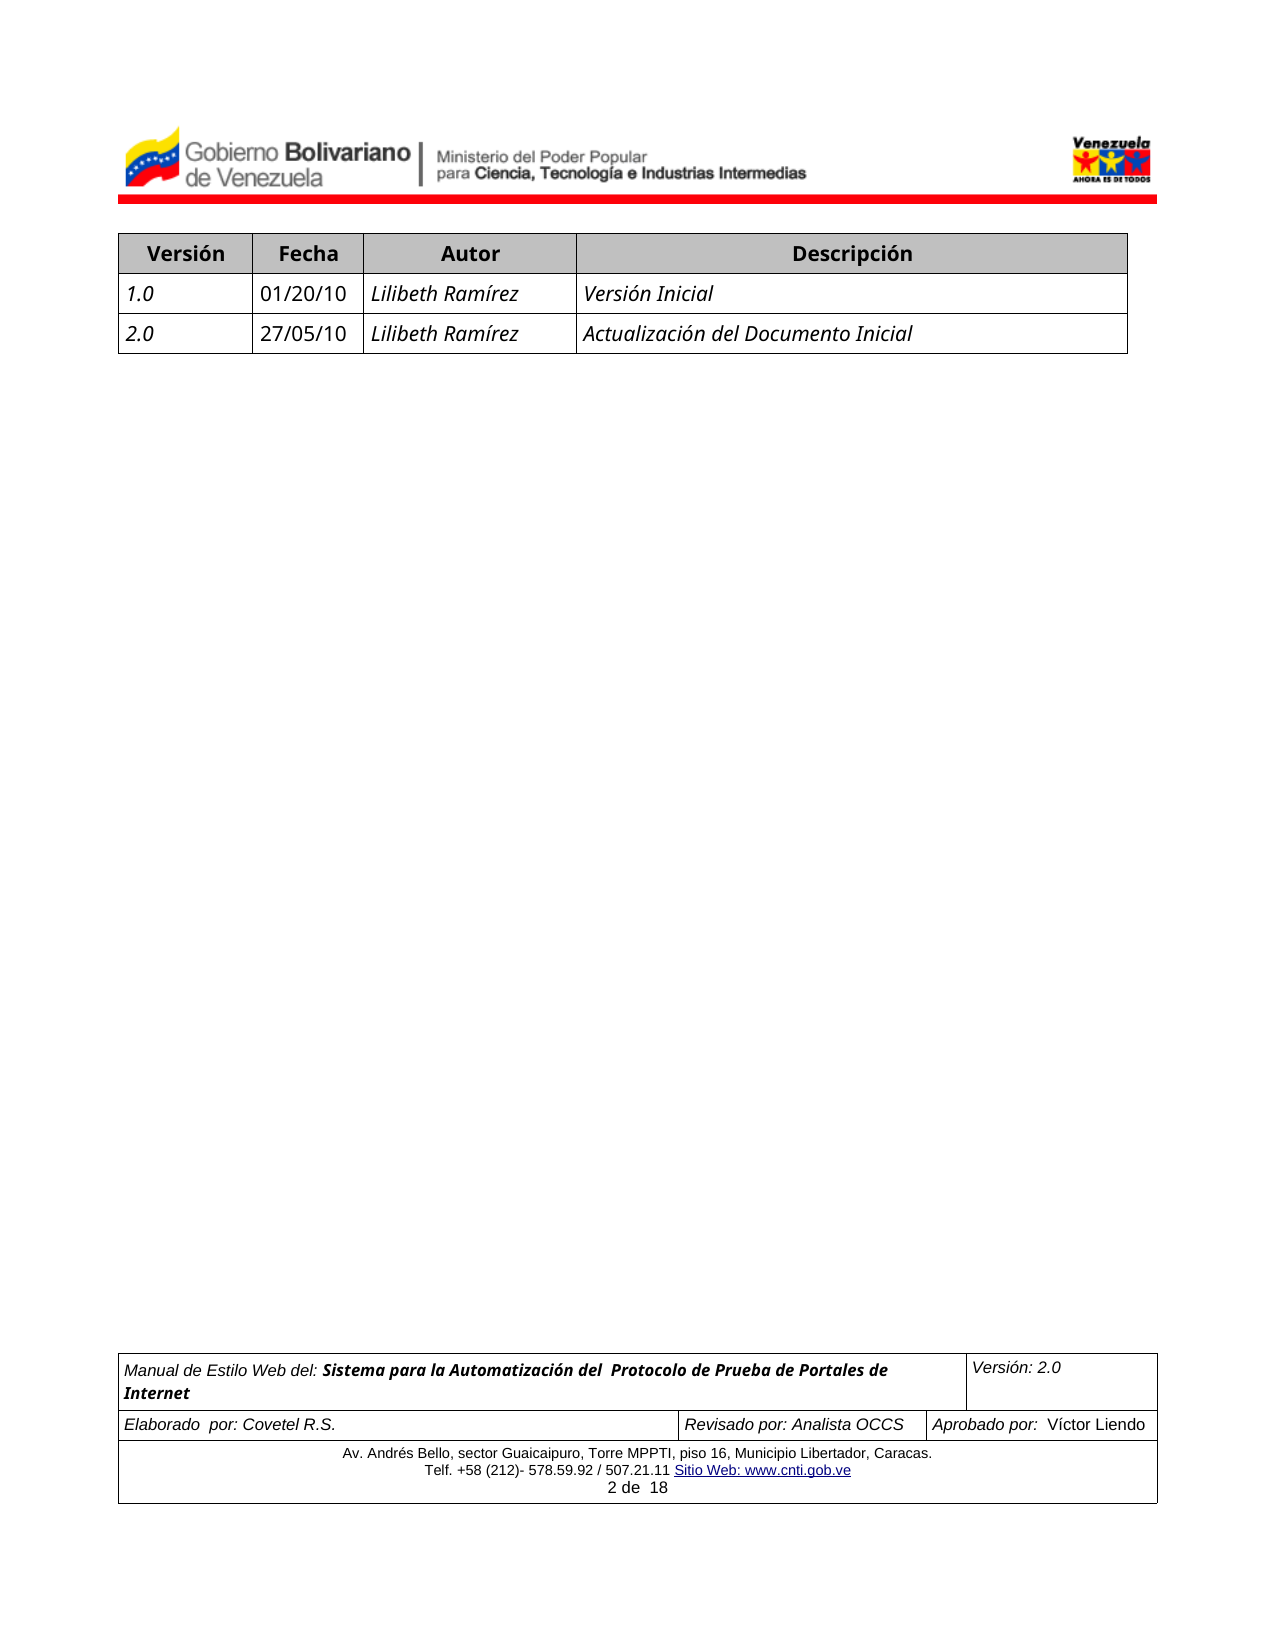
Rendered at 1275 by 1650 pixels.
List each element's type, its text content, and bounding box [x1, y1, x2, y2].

table_cell 2.0 [119, 314, 252, 353]
table_cell Lilibeth Ramírez [364, 274, 576, 313]
table_cell 27/05/10 [253, 314, 363, 353]
table_header Descripción [577, 234, 1127, 273]
table_cell Actualización del Documento Inicial [577, 314, 1127, 353]
table_cell 1.0 [119, 274, 252, 313]
table_header Fecha [253, 234, 363, 273]
table_header Versión [119, 234, 252, 273]
table_header Autor [364, 234, 576, 273]
table_cell 20/01/10 [253, 274, 363, 313]
table_cell Lilibeth Ramírez [364, 314, 576, 353]
picture [118, 118, 1157, 204]
table_cell Versión Inicial [577, 274, 1127, 313]
